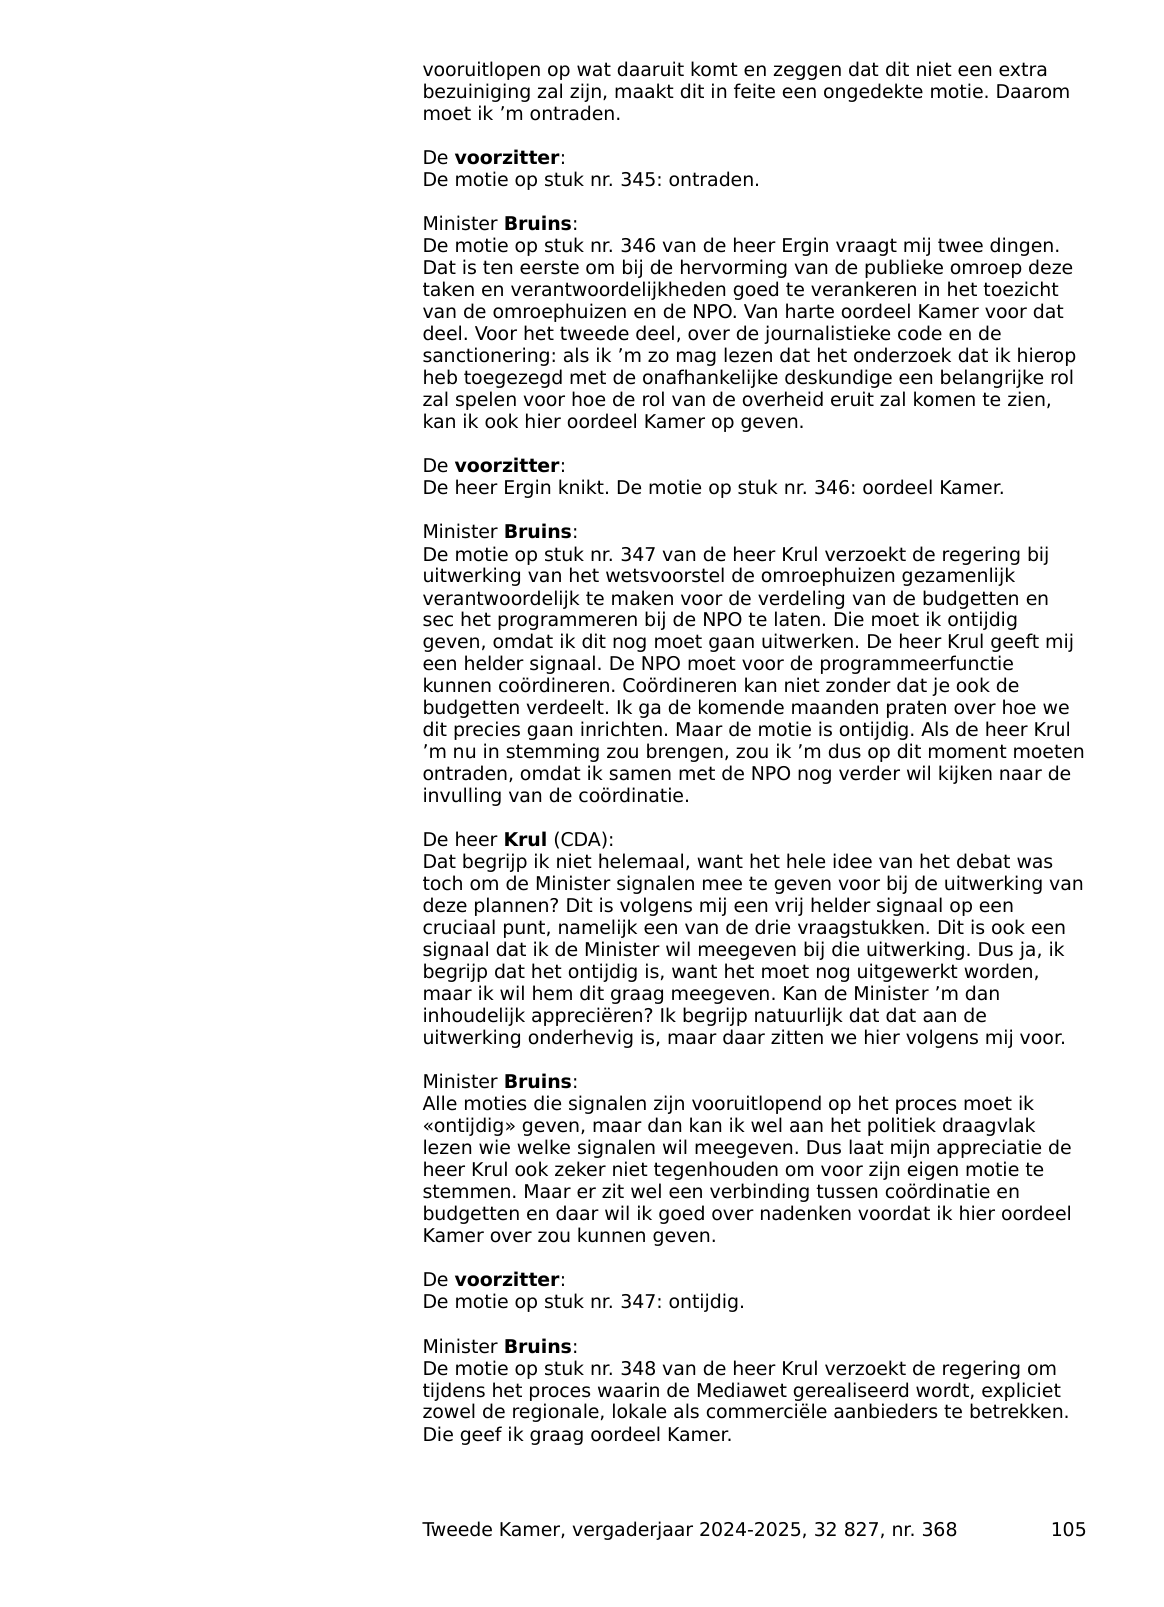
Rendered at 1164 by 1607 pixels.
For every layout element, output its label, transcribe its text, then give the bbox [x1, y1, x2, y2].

text De motie op stuk nr. 347: ontijdig. [422, 1291, 1087, 1313]
text De heer Krul (CDA): [422, 829, 1087, 851]
text Minister Bruins: [422, 1336, 1087, 1357]
text De voorzitter: [422, 1269, 1087, 1291]
text De motie op stuk nr. 347 van de heer Krul verzoekt de regering bij uitwerking van het wetsvoorstel de omroephuizen gezamenlijk verantwoordelijk te maken voor de verdeling van de budgetten en sec het programmeren bij de NPO te laten. Die moet ik ontijdig geven, omdat ik dit nog moet gaan uitwerken. De heer Krul geeft mij een helder signaal. De NPO moet voor de programmeerfunctie kunnen coördineren. Coördineren kan niet zonder dat je ook de budgetten verdeelt. Ik ga de komende maanden praten over hoe we dit precies gaan inrichten. Maar de motie is ontijdig. Als de heer Krul ’m nu in stemming zou brengen, zou ik ’m dus op dit moment moeten ontraden, omdat ik samen met de NPO nog verder wil kijken naar de invulling van de coördinatie. [422, 543, 1087, 807]
text Alle moties die signalen zijn vooruitlopend op het proces moet ik «ontijdig» geven, maar dan kan ik wel aan het politiek draagvlak lezen wie welke signalen wil meegeven. Dus laat mijn appreciatie de heer Krul ook zeker niet tegenhouden om voor zijn eigen motie te stemmen. Maar er zit wel een verbinding tussen coördinatie en budgetten en daar wil ik goed over nadenken voordat ik hier oordeel Kamer over zou kunnen geven. [422, 1093, 1087, 1247]
text Minister Bruins: [422, 521, 1087, 543]
text De voorzitter: [422, 455, 1087, 477]
text Dat begrijp ik niet helemaal, want het hele idee van het debat was toch om de Minister signalen mee te geven voor bij de uitwerking van deze plannen? Dit is volgens mij een vrij helder signaal op een cruciaal punt, namelijk een van de drie vraagstukken. Dit is ook een signaal dat ik de Minister wil meegeven bij die uitwerking. Dus ja, ik begrijp dat het ontijdig is, want het moet nog uitgewerkt worden, maar ik wil hem dit graag meegeven. Kan de Minister ’m dan inhoudelijk appreciëren? Ik begrijp natuurlijk dat dat aan de uitwerking onderhevig is, maar daar zitten we hier volgens mij voor. [422, 851, 1087, 1049]
text vooruitlopen op wat daaruit komt en zeggen dat dit niet een extra bezuiniging zal zijn, maakt dit in feite een ongedekte motie. Daarom moet ik ’m ontraden. [422, 59, 1087, 125]
text De motie op stuk nr. 346 van de heer Ergin vraagt mij twee dingen. Dat is ten eerste om bij de hervorming van de publieke omroep deze taken en verantwoordelijkheden goed te verankeren in het toezicht van de omroephuizen en de NPO. Van harte oordeel Kamer voor dat deel. Voor het tweede deel, over de journalistieke code en de sanctionering: als ik ’m zo mag lezen dat het onderzoek dat ik hierop heb toegezegd met de onafhankelijke deskundige een belangrijke rol zal spelen voor hoe de rol van de overheid eruit zal komen te zien, kan ik ook hier oordeel Kamer op geven. [422, 235, 1087, 433]
text De heer Ergin knikt. De motie op stuk nr. 346: oordeel Kamer. [422, 477, 1087, 499]
text Minister Bruins: [422, 213, 1087, 235]
text De motie op stuk nr. 348 van de heer Krul verzoekt de regering om tijdens het proces waarin de Mediawet gerealiseerd wordt, expliciet zowel de regionale, lokale als commerciële aanbieders te betrekken. Die geef ik graag oordeel Kamer. [422, 1357, 1087, 1445]
text Minister Bruins: [422, 1071, 1087, 1093]
text De voorzitter: [422, 147, 1087, 169]
text De motie op stuk nr. 345: ontraden. [422, 169, 1087, 191]
